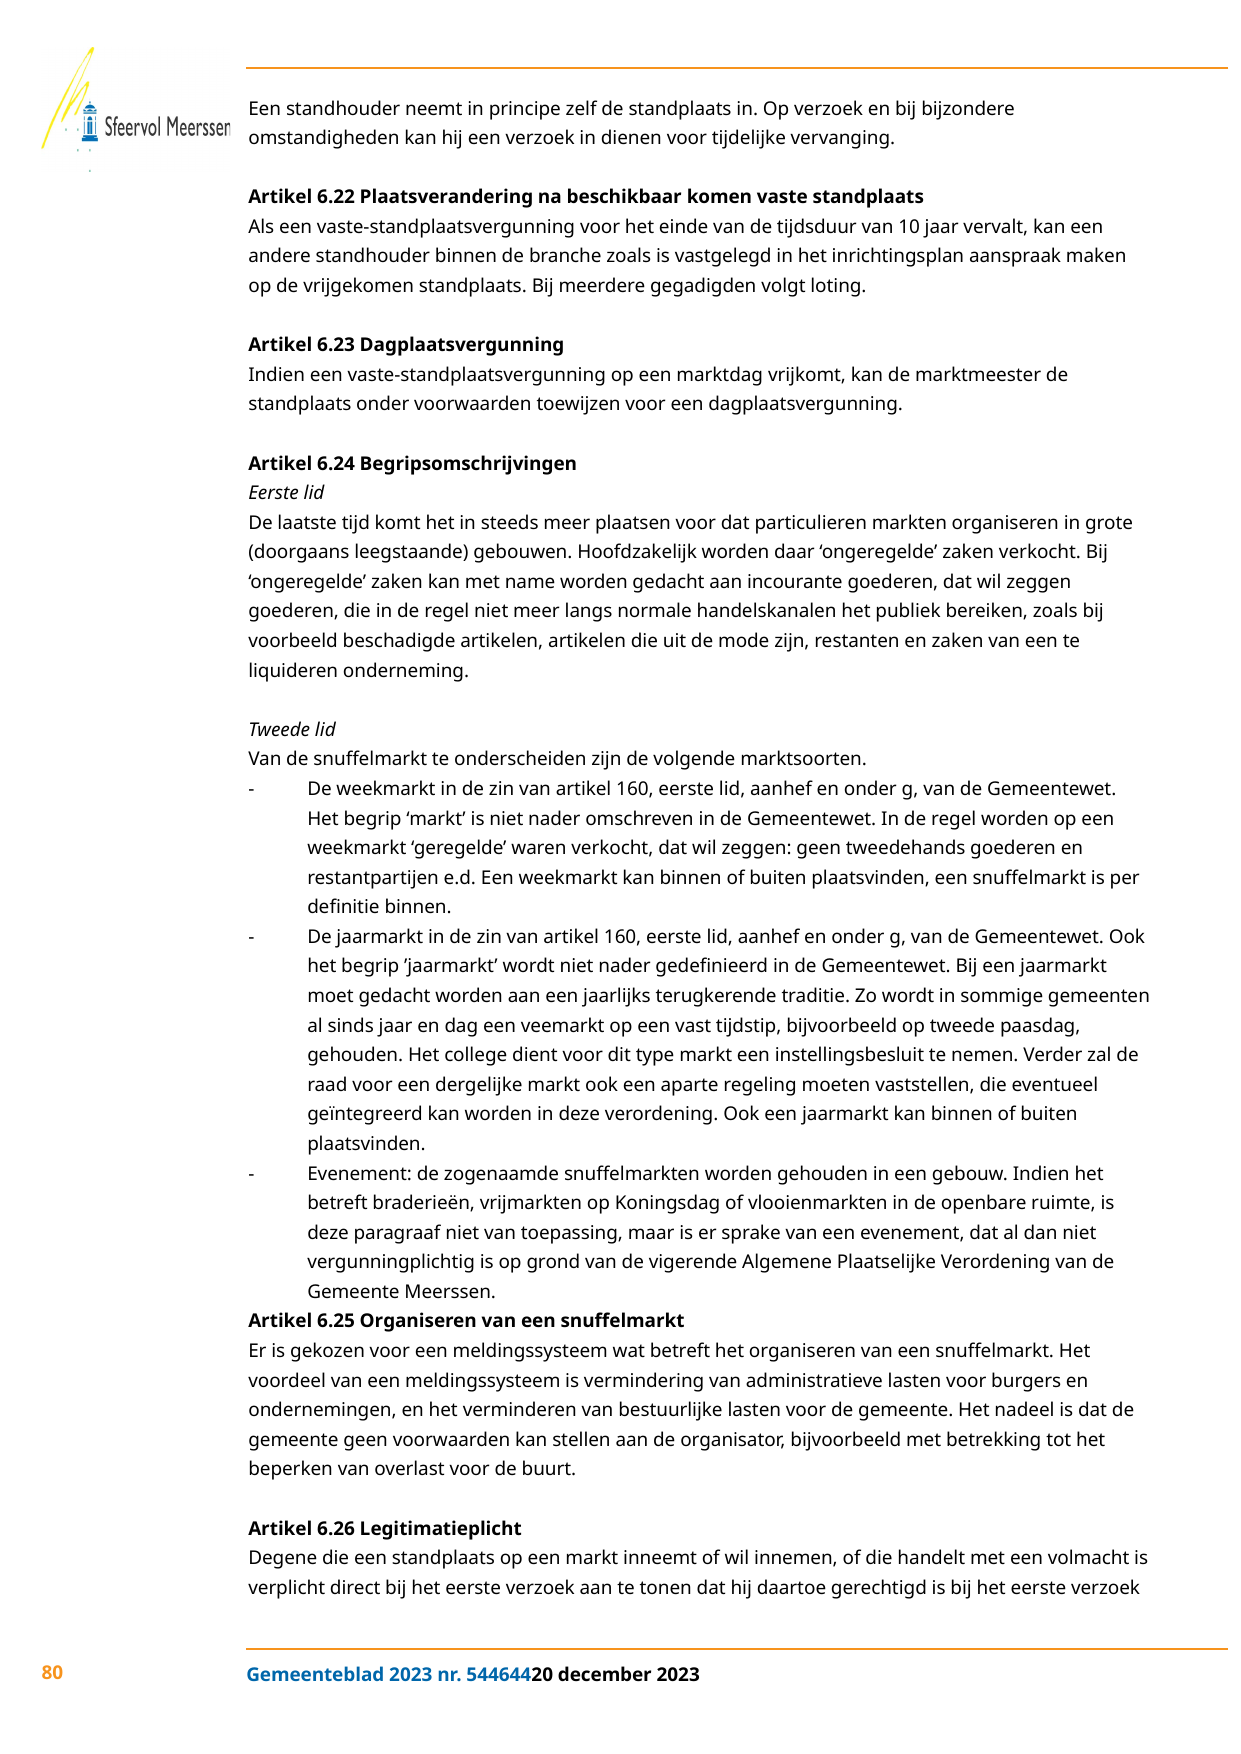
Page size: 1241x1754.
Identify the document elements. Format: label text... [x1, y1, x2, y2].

picture [41, 47, 231, 172]
list Evenement: de zogenaamde snuffelmarkten worden gehouden in een gebouw. Indien het betreft braderieën, vrijmarkten op Koningsdag of vlooienmarkten in de openbare ruimte, is deze paragraaf niet van toepassing, maar is er sprake van een evenement, dat al dan niet vergunningplichtig is op grond van de vigerende Algemene Plaatselijke Verordening van de Gemeente Meerssen. [248, 1160, 1152, 1304]
text Eerste lid [248, 479, 1152, 505]
text Indien een vaste-standplaatsvergunning op een marktdag vrijkomt, kan de marktmeester de standplaats onder voorwaarden toewijzen voor een dagplaatsvergunning. [248, 361, 1152, 416]
list De jaarmarkt in de zin van artikel 160, eerste lid, aanhef en onder g, van de Gemeentewet. Ook het begrip ’jaarmarkt’ wordt niet nader gedefinieerd in de Gemeentewet. Bij een jaarmarkt moet gedacht worden aan een jaarlijks terugkerende traditie. Zo wordt in sommige gemeenten al sinds jaar en dag een veemarkt op een vast tijdstip, bijvoorbeeld op tweede paasdag, gehouden. Het college dient voor dit type markt een instellingsbesluit te nemen. Verder zal de raad voor een dergelijke markt ook een aparte regeling moeten vaststellen, die eventueel geïntegreerd kan worden in deze verordening. Ook een jaarmarkt kan binnen of buiten plaatsvinden. [248, 923, 1152, 1156]
list De weekmarkt in de zin van artikel 160, eerste lid, aanhef en onder g, van de Gemeentewet. Het begrip ‘markt’ is niet nader omschreven in de Gemeentewet. In de regel worden op een weekmarkt ‘geregelde’ waren verkocht, dat wil zeggen: geen tweedehands goederen en restantpartijen e.d. Een weekmarkt kan binnen of buiten plaatsvinden, een snuffelmarkt is per definitie binnen. [248, 775, 1152, 919]
text De laatste tijd komt het in steeds meer plaatsen voor dat particulieren markten organiseren in grote (doorgaans leegstaande) gebouwen. Hoofdzakelijk worden daar ‘ongeregelde’ zaken verkocht. Bij ‘ongeregelde’ zaken kan met name worden gedacht aan incourante goederen, dat wil zeggen goederen, die in de regel niet meer langs normale handelskanalen het publiek bereiken, zoals bij voorbeeld beschadigde artikelen, artikelen die uit de mode zijn, restanten en zaken van een te liquideren onderneming. [248, 509, 1152, 683]
text Artikel 6.25 Organiseren van een snuffelmarkt [248, 1308, 1152, 1333]
text Artikel 6.24 Begripsomschrijvingen [248, 450, 1152, 476]
text Artikel 6.23 Dagplaatsvergunning [248, 331, 1152, 357]
text Als een vaste-standplaatsvergunning voor het einde van de tijdsduur van 10 jaar vervalt, kan een andere standhouder binnen de branche zoals is vastgelegd in het inrichtingsplan aanspraak maken op de vrijgekomen standplaats. Bij meerdere gegadigden volgt loting. [248, 213, 1152, 298]
text Tweede lid [248, 716, 1152, 742]
text Artikel 6.22 Plaatsverandering na beschikbaar komen vaste standplaats [248, 183, 1152, 209]
text Een standhouder neemt in principe zelf de standplaats in. Op verzoek en bij bijzondere omstandigheden kan hij een verzoek in dienen voor tijdelijke vervanging. [248, 95, 1152, 150]
text Degene die een standplaats op een markt inneemt of wil innemen, of die handelt met een volmacht is verplicht direct bij het eerste verzoek aan te tonen dat hij daartoe gerechtigd is bij het eerste verzoek [248, 1544, 1152, 1600]
text Van de snuffelmarkt te onderscheiden zijn de volgende marktsoorten. [248, 746, 1152, 771]
text Er is gekozen voor een meldingssysteem wat betreft het organiseren van een snuffelmarkt. Het voordeel van een meldingssysteem is vermindering van administratieve lasten voor burgers en ondernemingen, en het verminderen van bestuurlijke lasten voor de gemeente. Het nadeel is dat de gemeente geen voorwaarden kan stellen aan de organisator, bijvoorbeeld met betrekking tot het beperken van overlast voor de buurt. [248, 1337, 1152, 1481]
text Artikel 6.26 Legitimatieplicht [248, 1515, 1152, 1541]
